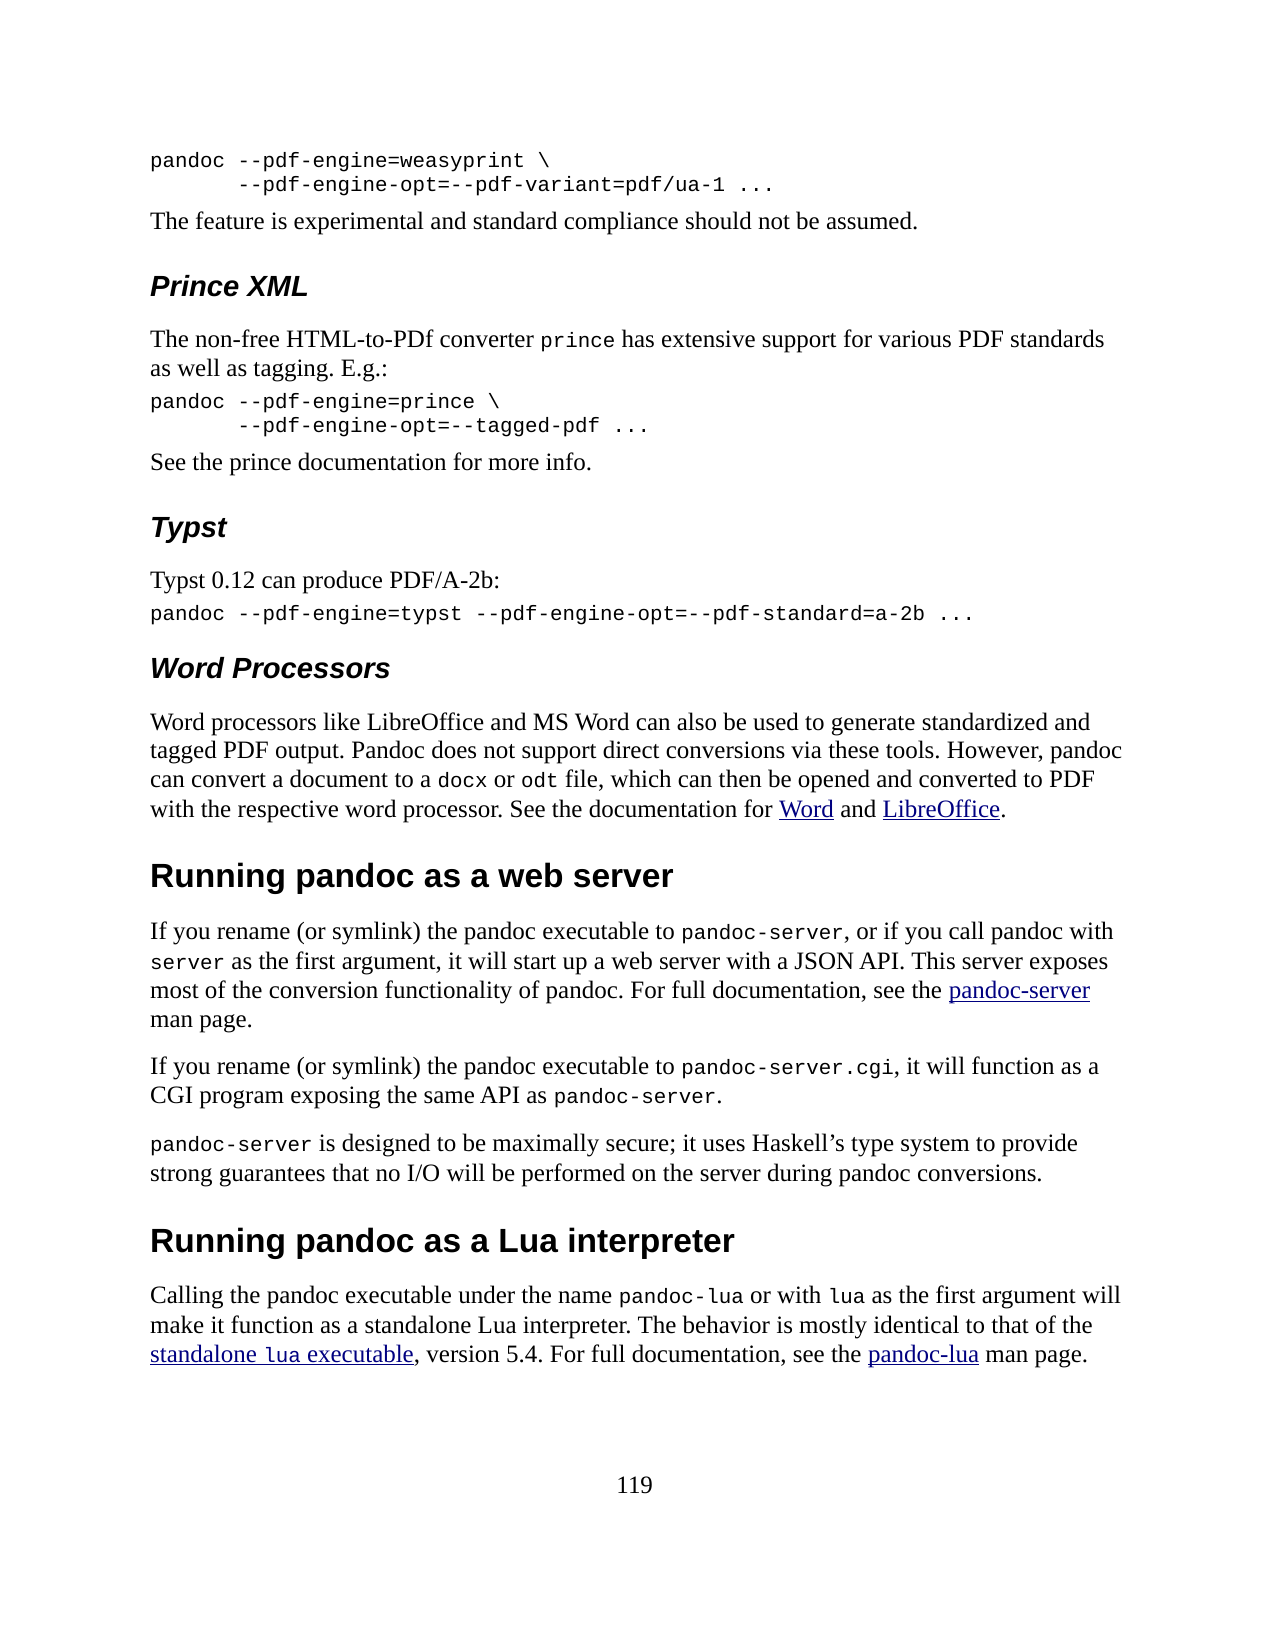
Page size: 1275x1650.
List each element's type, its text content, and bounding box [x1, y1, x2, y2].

subtitle Word Processors [150, 652, 1125, 685]
text If you rename (or symlink) the pandoc executable to pandoc-server, or if you call pandoc with server as the first argument, it will start up a web server with a JSON API. This server exposes most of the conversion functionality of pandoc. For full documentation, see the pandoc-server man page. [150, 916, 1125, 1033]
text --pdf-engine-opt=--tagged-pdf ... [150, 415, 1125, 438]
subtitle Running pandoc as a Lua interpreter [150, 1220, 1125, 1259]
subtitle Prince XML [150, 269, 1125, 302]
subtitle Running pandoc as a web server [150, 856, 1125, 895]
subtitle Typst [150, 510, 1125, 544]
text pandoc-server is designed to be maximally secure; it uses Haskell’s type system to provide strong guarantees that no I/O will be performed on the server during pandoc conversions. [150, 1128, 1125, 1186]
text The feature is experimental and standard compliance should not be assumed. [150, 206, 1125, 235]
text Calling the pandoc executable under the name pandoc-lua or with lua as the first argument will make it function as a standalone Lua interpreter. The behavior is mostly identical to that of the standalone lua executable, version 5.4. For full documentation, see the pandoc-lua man page. [150, 1281, 1125, 1368]
text pandoc --pdf-engine=prince \ [150, 391, 1125, 415]
text pandoc --pdf-engine=weasyprint \ [150, 150, 1125, 174]
text --pdf-engine-opt=--pdf-variant=pdf/ua-1 ... [150, 174, 1125, 197]
text If you rename (or symlink) the pandoc executable to pandoc-server.cgi, it will function as a CGI program exposing the same API as pandoc-server. [150, 1051, 1125, 1110]
text The non-free HTML-to-PDf converter prince has extensive support for various PDF standards as well as tagging. E.g.: [150, 324, 1125, 382]
text Word processors like LibreOffice and MS Word can also be used to generate standardized and tagged PDF output. Pandoc does not support direct conversions via these tools. However, pandoc can convert a document to a docx or odt file, which can then be opened and converted to PDF with the respective word processor. See the documentation for Word and LibreOffice. [150, 707, 1125, 822]
text See the prince documentation for more info. [150, 447, 1125, 476]
text Typst 0.12 can produce PDF/A-2b: [150, 565, 1125, 594]
text pandoc --pdf-engine=typst --pdf-engine-opt=--pdf-standard=a-2b ... [150, 603, 1125, 627]
